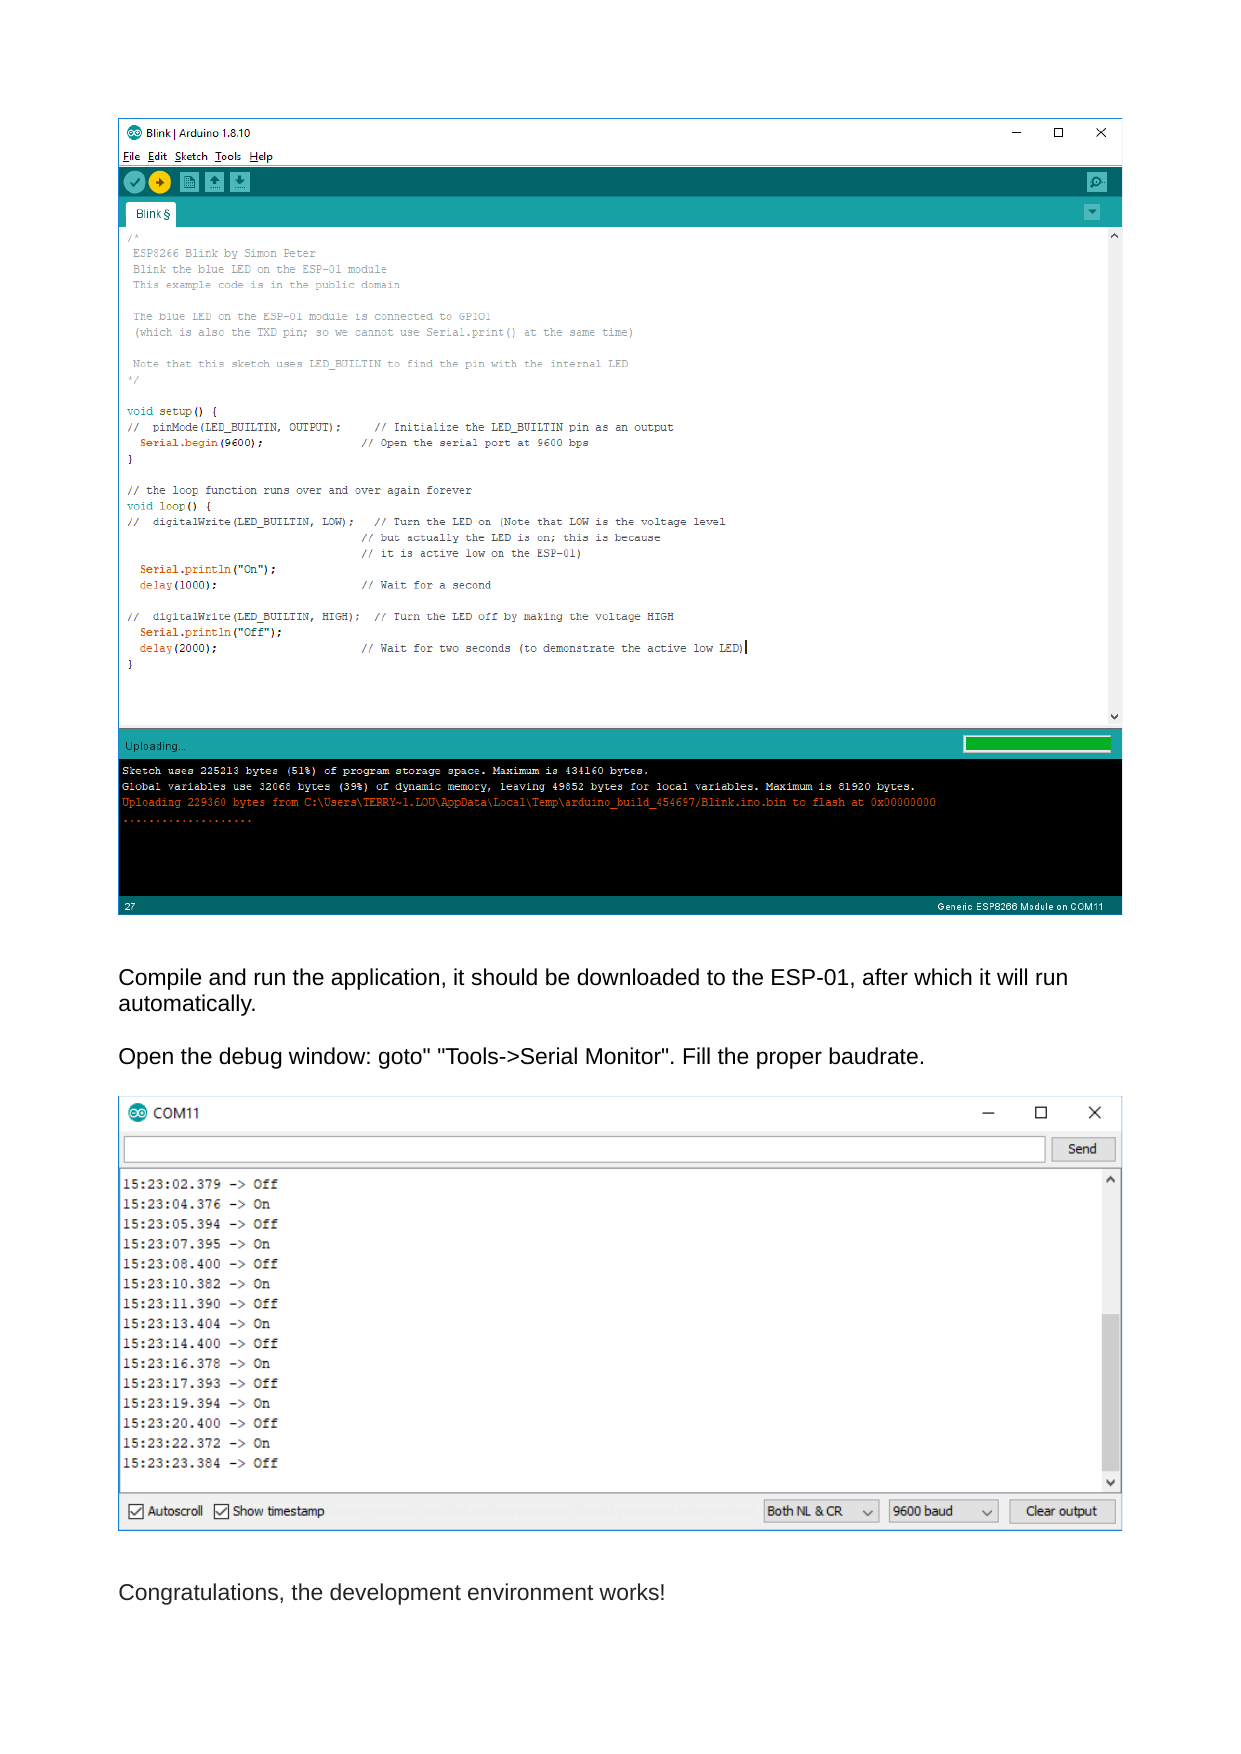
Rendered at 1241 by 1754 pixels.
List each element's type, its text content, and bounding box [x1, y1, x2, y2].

picture [118, 118, 1123, 913]
text Open the debug window: goto" "Tools->Serial Monitor". Fill the proper baudrate. [118, 1043, 1122, 1069]
text Congratulations, the development environment works! [118, 1579, 1122, 1606]
picture [118, 1096, 1123, 1531]
text Compile and run the application, it should be downloaded to the ESP-01, after which it will run automatically. [118, 963, 1122, 1016]
